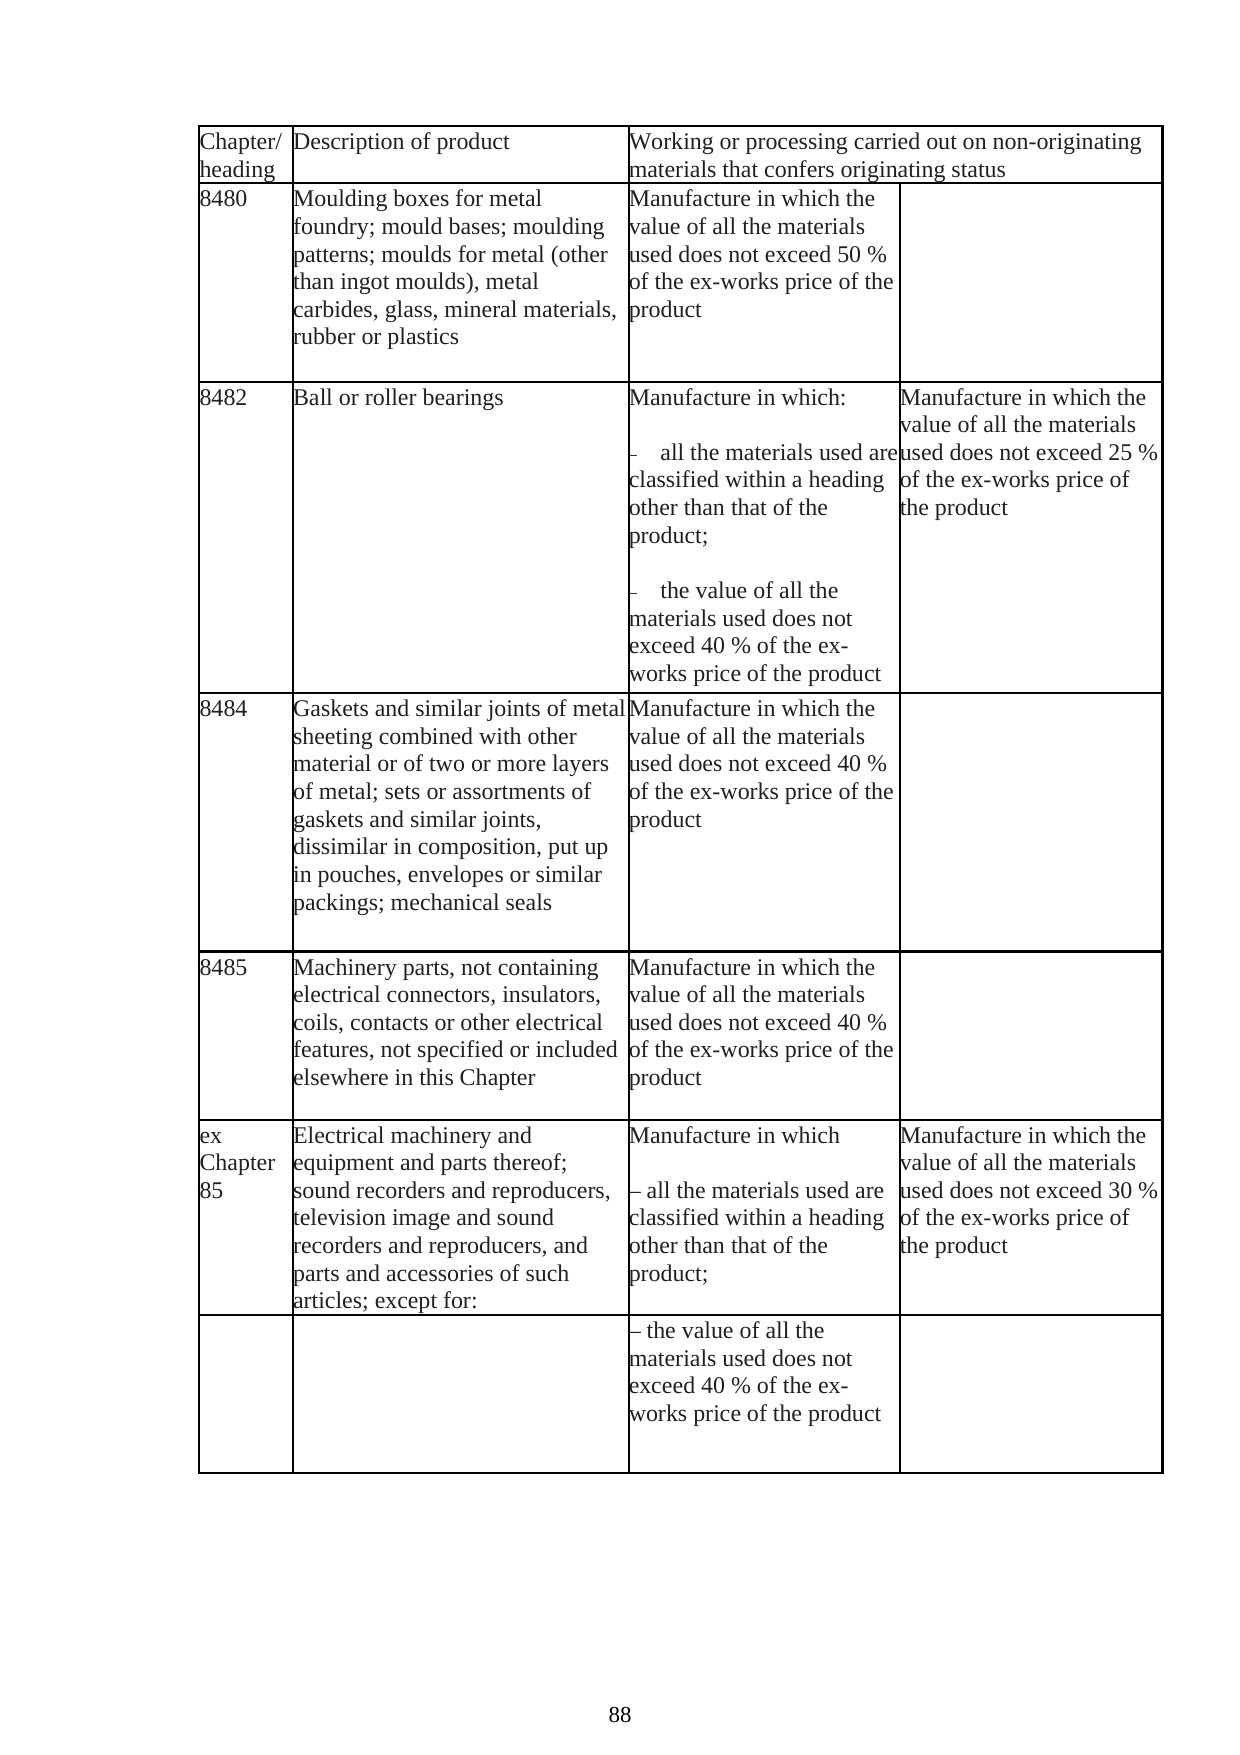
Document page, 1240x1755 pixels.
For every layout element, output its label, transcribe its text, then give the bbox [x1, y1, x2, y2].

table_cell 8485 [200, 953, 292, 1118]
table_cell 8480 [200, 184, 292, 381]
table_cell – the value of all the materials used does not exceed 40 % of the ex-works price of the product [630, 1316, 899, 1472]
table_cell [901, 953, 1161, 1118]
table_cell Manufacture in which the value of all the materials used does not exceed 40 % of the ex-works price of the product [630, 953, 899, 1118]
table_cell Manufacture in which the value of all the materials used does not exceed 30 % of the ex-works price of the product [901, 1121, 1161, 1314]
table_cell Electrical machinery and equipment and parts thereof; sound recorders and reproducers, television image and sound recorders and reproducers, and parts and accessories of such articles; except for: [294, 1121, 628, 1314]
table_cell Manufacture in which the value of all the materials used does not exceed 50 % of the ex-works price of the product [630, 184, 899, 381]
table_cell Ball or roller bearings [294, 383, 628, 692]
table_cell [294, 1316, 628, 1472]
table_cell 8482 [200, 383, 292, 692]
table_cell 8484 [200, 694, 292, 950]
table_header Description of product [294, 127, 628, 182]
table_header Chapter/ heading [200, 127, 292, 182]
table_cell [901, 694, 1161, 950]
table_cell [901, 1316, 1161, 1472]
table_cell Manufacture in which – all the materials used are classified within a heading other than that of the product; [630, 1121, 899, 1314]
table_cell Manufacture in which the value of all the materials used does not exceed 25 % of the ex-works price of the product [901, 383, 1161, 692]
table_header Working or processing carried out on non-originating materials that confers originating status [630, 127, 1161, 182]
table_cell Manufacture in which: all the materials used are classified within a heading other than that of the product; the value of all the materials used does not exceed 40 % of the ex-works price of the product [630, 383, 899, 692]
table_cell Moulding boxes for metal foundry; mould bases; moulding patterns; moulds for metal (other than ingot moulds), metal carbides, glass, mineral materials, rubber or plastics [294, 184, 628, 381]
table_cell Machinery parts, not containing electrical connectors, insulators, coils, contacts or other electrical features, not specified or included elsewhere in this Chapter [294, 953, 628, 1118]
table_cell [200, 1316, 292, 1472]
table_cell Manufacture in which the value of all the materials used does not exceed 40 % of the ex-works price of the product [630, 694, 899, 950]
table_cell [901, 184, 1161, 381]
table_cell Gaskets and similar joints of metal sheeting combined with other material or of two or more layers of metal; sets or assortments of gaskets and similar joints, dissimilar in composition, put up in pouches, envelopes or similar packings; mechanical seals [294, 694, 628, 950]
table_cell ex Chapter 85 [200, 1121, 292, 1314]
